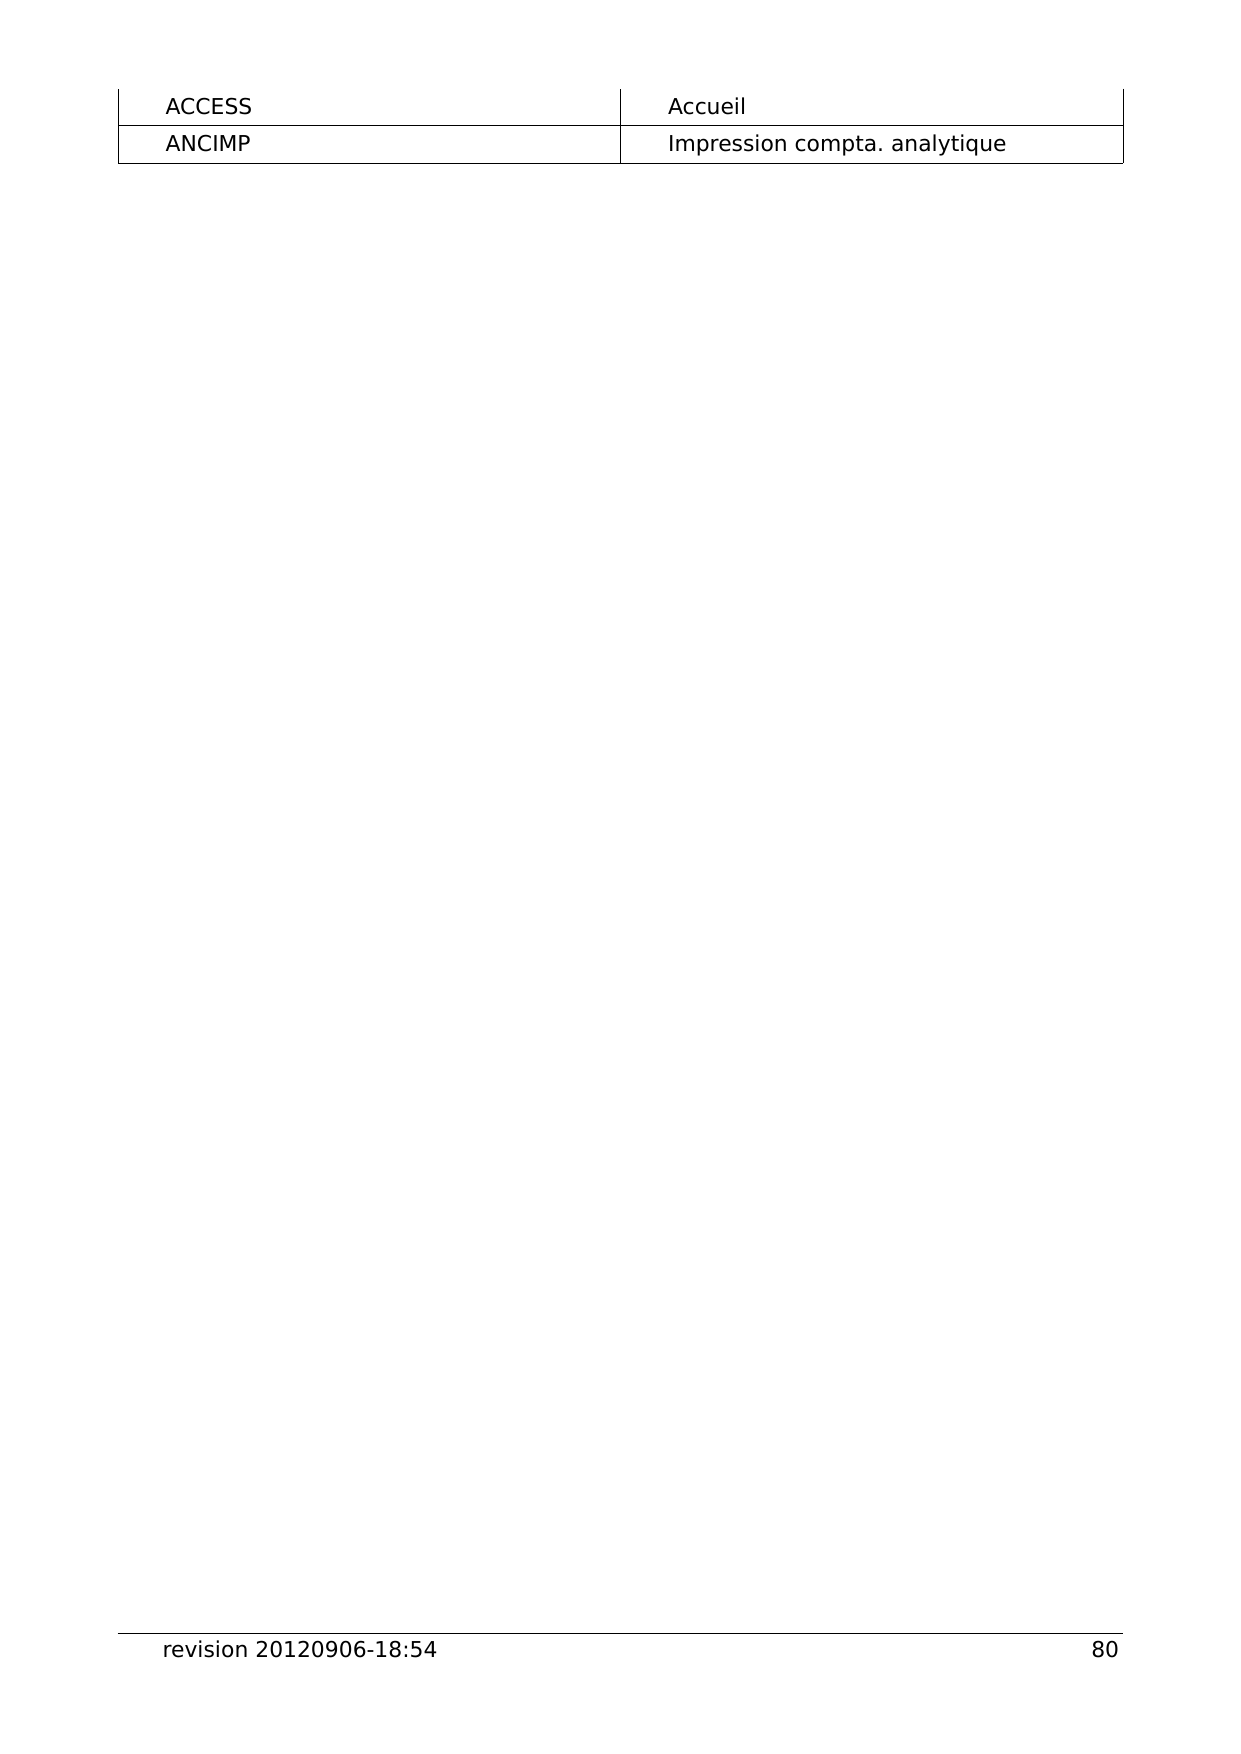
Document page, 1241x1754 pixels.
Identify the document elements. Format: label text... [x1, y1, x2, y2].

table_cell ACCESS [119, 89, 620, 125]
table_cell ANCIMP [119, 126, 620, 163]
table_cell Accueil [621, 89, 1123, 125]
table_cell Impression compta. analytique [621, 126, 1123, 163]
